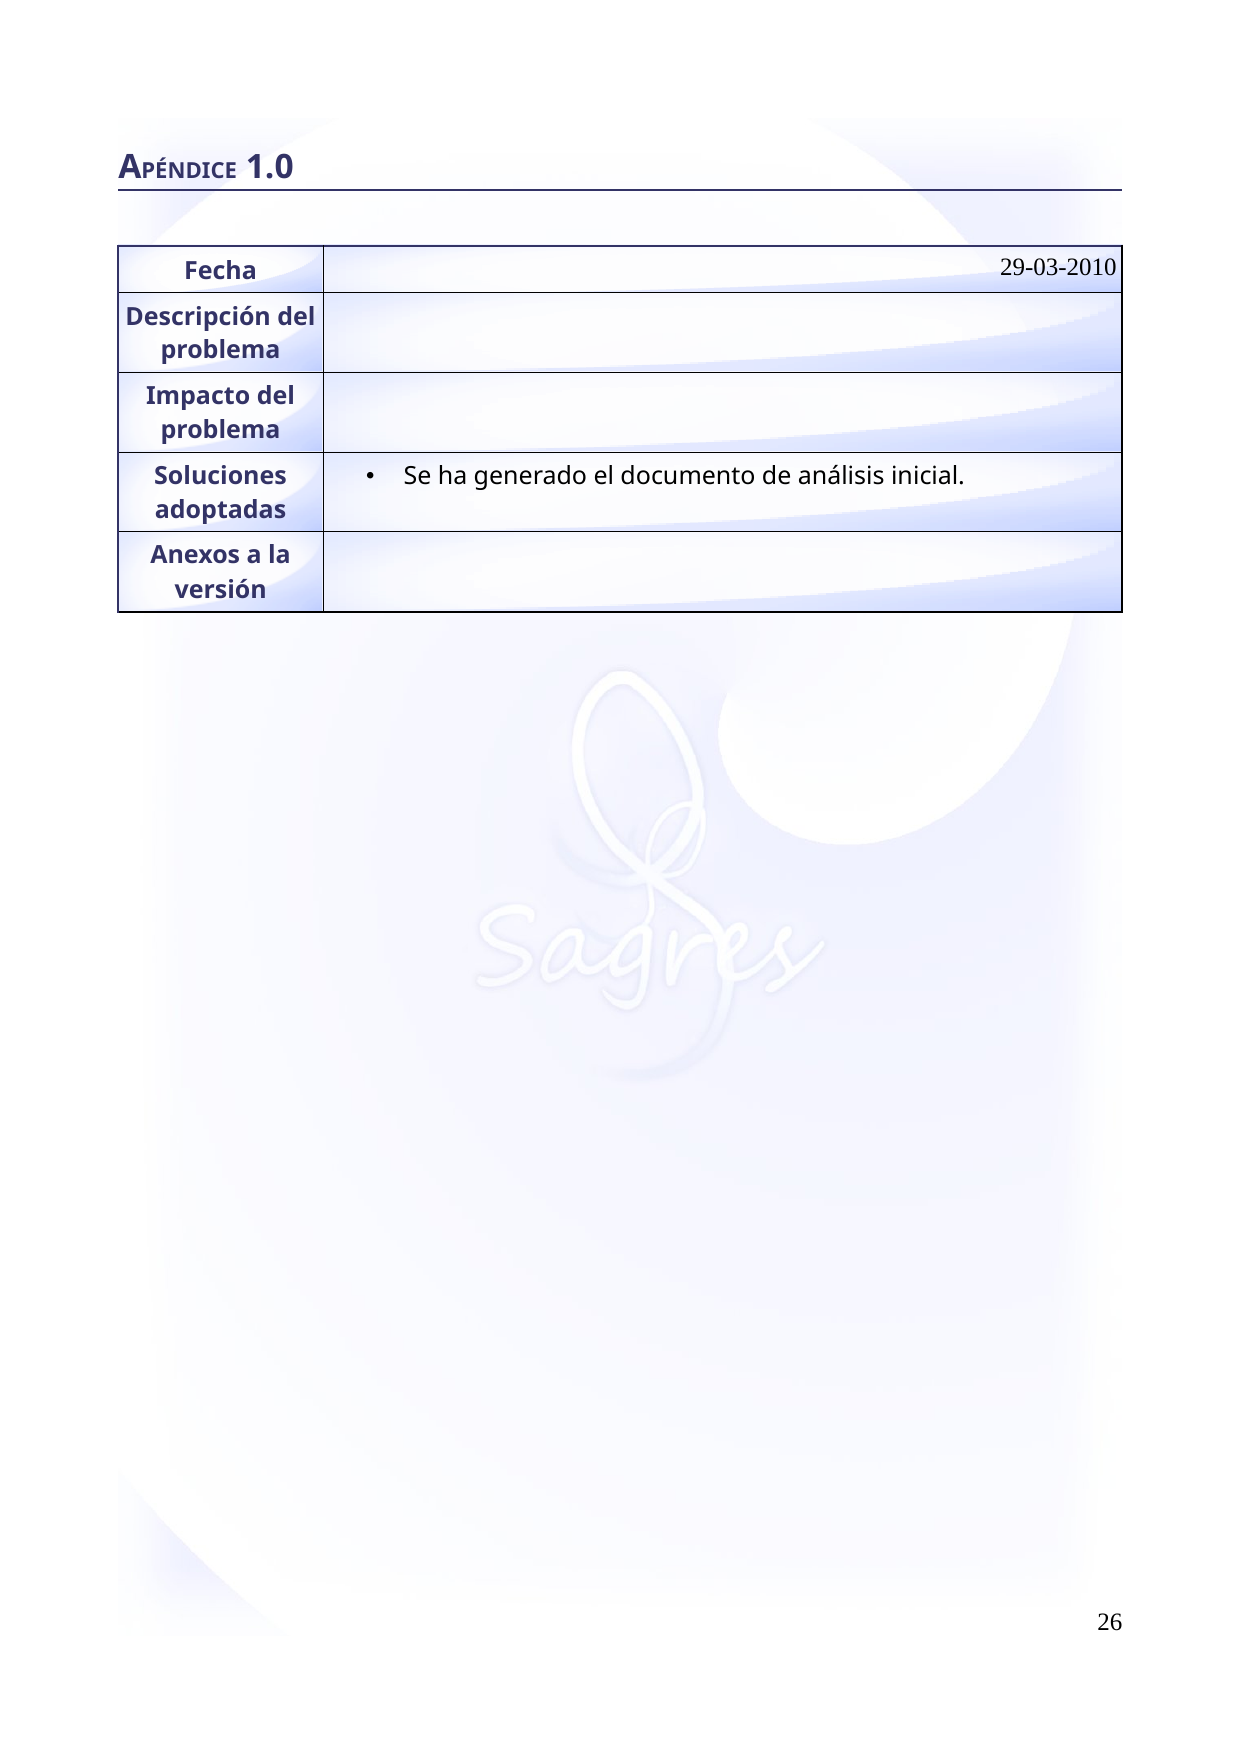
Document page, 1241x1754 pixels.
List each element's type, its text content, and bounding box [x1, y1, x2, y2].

subtitle Apéndice 1.0 [118, 143, 1122, 189]
table_header 29-03-2010 [324, 247, 1121, 292]
table_header Fecha [119, 247, 323, 292]
table_cell Soluciones adoptadas [119, 453, 323, 531]
picture [118, 118, 1122, 143]
table_cell Anexos a la versión [119, 532, 323, 611]
table_cell Se ha generado el documento de análisis inicial. [324, 453, 1121, 531]
table_cell [324, 373, 1121, 452]
table_cell [324, 532, 1121, 611]
table_cell [324, 293, 1121, 372]
table_cell Impacto del problema [119, 373, 323, 452]
picture [118, 613, 1122, 1636]
table_cell Descripción del problema [119, 293, 323, 372]
picture [118, 191, 1122, 245]
